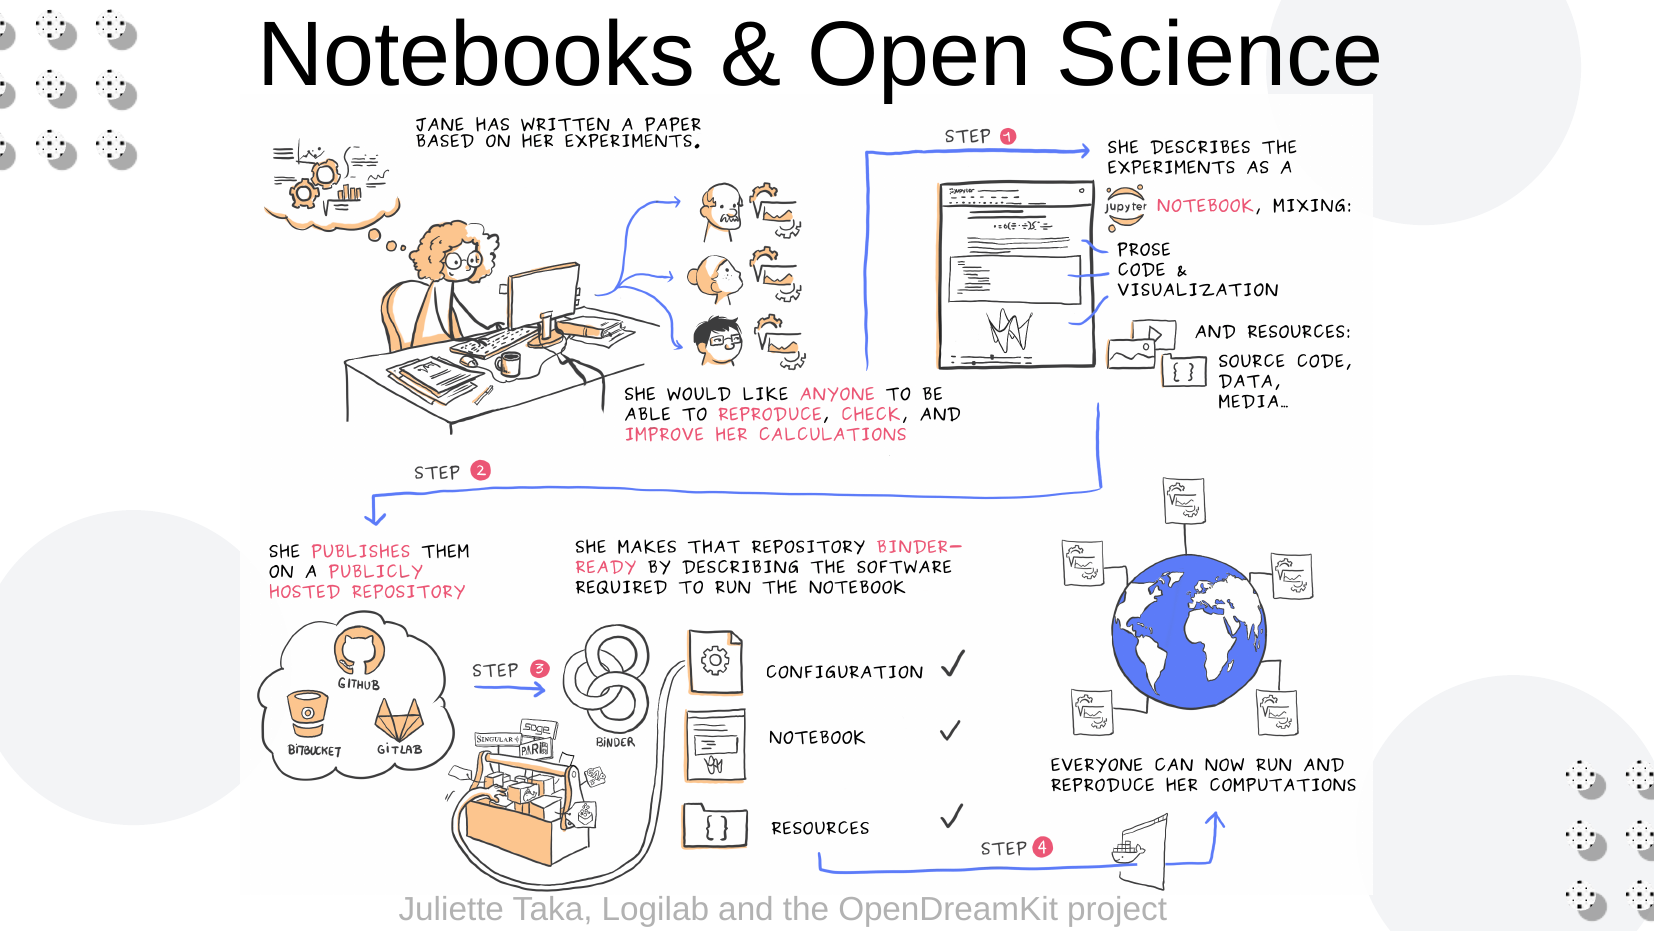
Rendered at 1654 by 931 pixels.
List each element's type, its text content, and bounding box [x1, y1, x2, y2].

text_box Juliette Taka, Logilab and the OpenDreamKit project [383, 882, 1300, 931]
picture [35, 69, 66, 100]
picture [1565, 820, 1596, 851]
picture [240, 132, 1373, 895]
title Notebooks & Open Science [76, 0, 1565, 132]
picture [1565, 760, 1596, 791]
picture [1625, 820, 1654, 851]
picture [0, 12, 6, 37]
picture [35, 9, 66, 40]
picture [1625, 760, 1654, 791]
picture [0, 132, 7, 157]
picture [95, 132, 127, 160]
picture [35, 129, 67, 160]
picture [1565, 880, 1596, 911]
picture [1625, 880, 1654, 911]
picture [0, 72, 6, 97]
